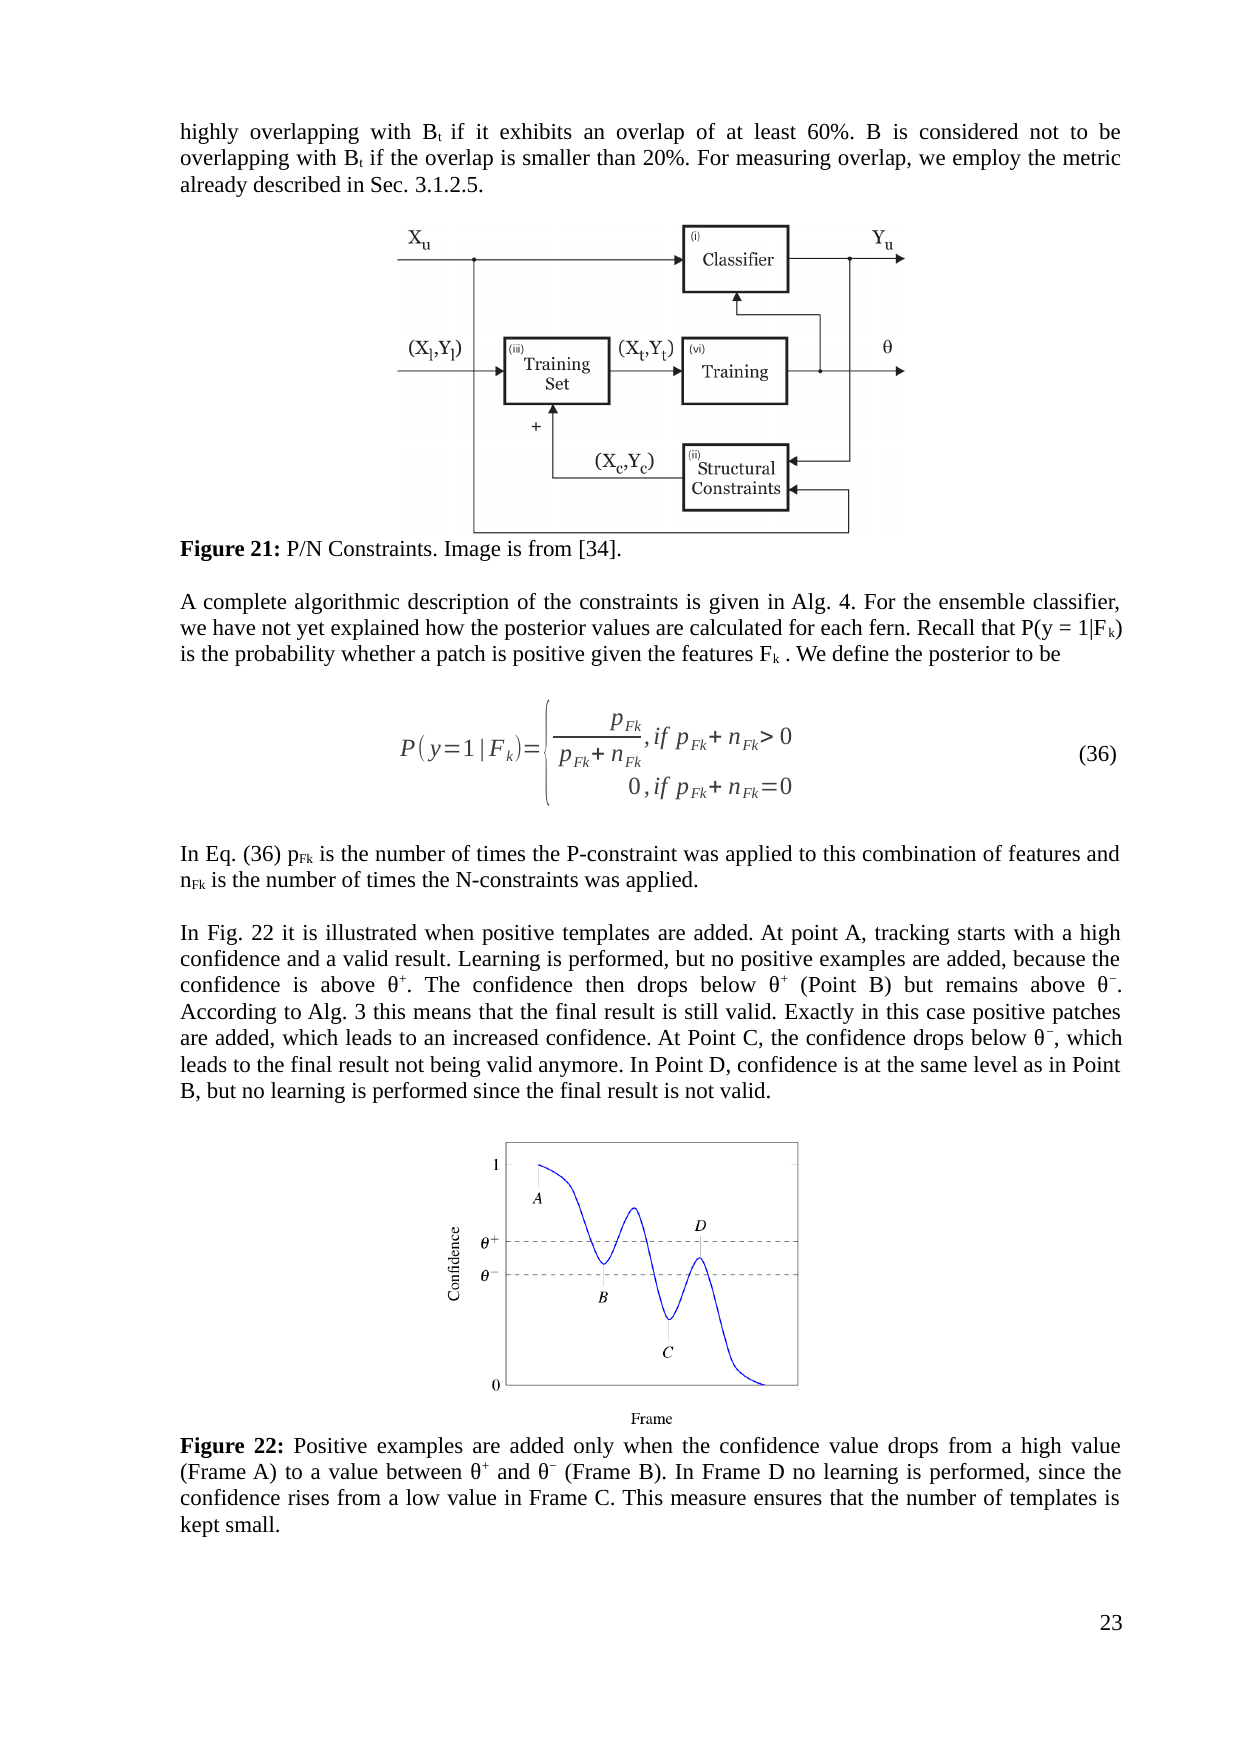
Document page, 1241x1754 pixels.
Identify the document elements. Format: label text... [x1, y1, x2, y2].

table_header [859, 1130, 1122, 1432]
picture [443, 1129, 859, 1432]
table_header [180, 693, 1018, 813]
text In Eq. (36) pFk is the number of times the P-constraint was applied to this combination of features and nFk is the number of times the N-constraints was applied. [180, 840, 1122, 892]
table_cell Figure 21: P/N Constraints. Image is from [34]. [180, 535, 1122, 561]
text highly overlapping with Bt if it exhibits an overlap of at least 60%. B is considered not to be overlapping with Bt if the overlap is smaller than 20%. For measuring overlap, we employ the metric already described in Sec. 3.1.2.5. [180, 118, 1122, 197]
table_header [906, 224, 1122, 535]
table_header [180, 224, 396, 535]
table_cell Figure 22: Positive examples are added only when the confidence value drops from a high value (Frame A) to a value between θ+ and θ− (Frame B). In Frame D no learning is performed, since the confidence rises from a low value in Frame C. This measure ensures that the number of templates is kept small. [180, 1432, 1122, 1537]
table_header [180, 1130, 443, 1432]
table_header (36) [1018, 693, 1122, 813]
text In Fig. 22 it is illustrated when positive templates are added. At point A, tracking starts with a high confidence and a valid result. Learning is performed, but no positive examples are added, because the confidence is above θ+. The confidence then drops below θ+ (Point B) but remains above θ−. According to Alg. 3 this means that the final result is still valid. Exactly in this case positive patches are added, which leads to an increased confidence. At Point C, the confidence drops below θ−, which leads to the final result not being valid anymore. In Point D, confidence is at the same level as in Point B, but no learning is performed since the final result is not valid. [180, 919, 1122, 1103]
text A complete algorithmic description of the constraints is given in Alg. 4. For the ensemble classifier, we have not yet explained how the posterior values are calculated for each fern. Recall that P(y = 1|Fk) is the probability whether a patch is positive given the features Fk . We define the posterior to be [180, 588, 1122, 667]
picture [396, 223, 906, 535]
